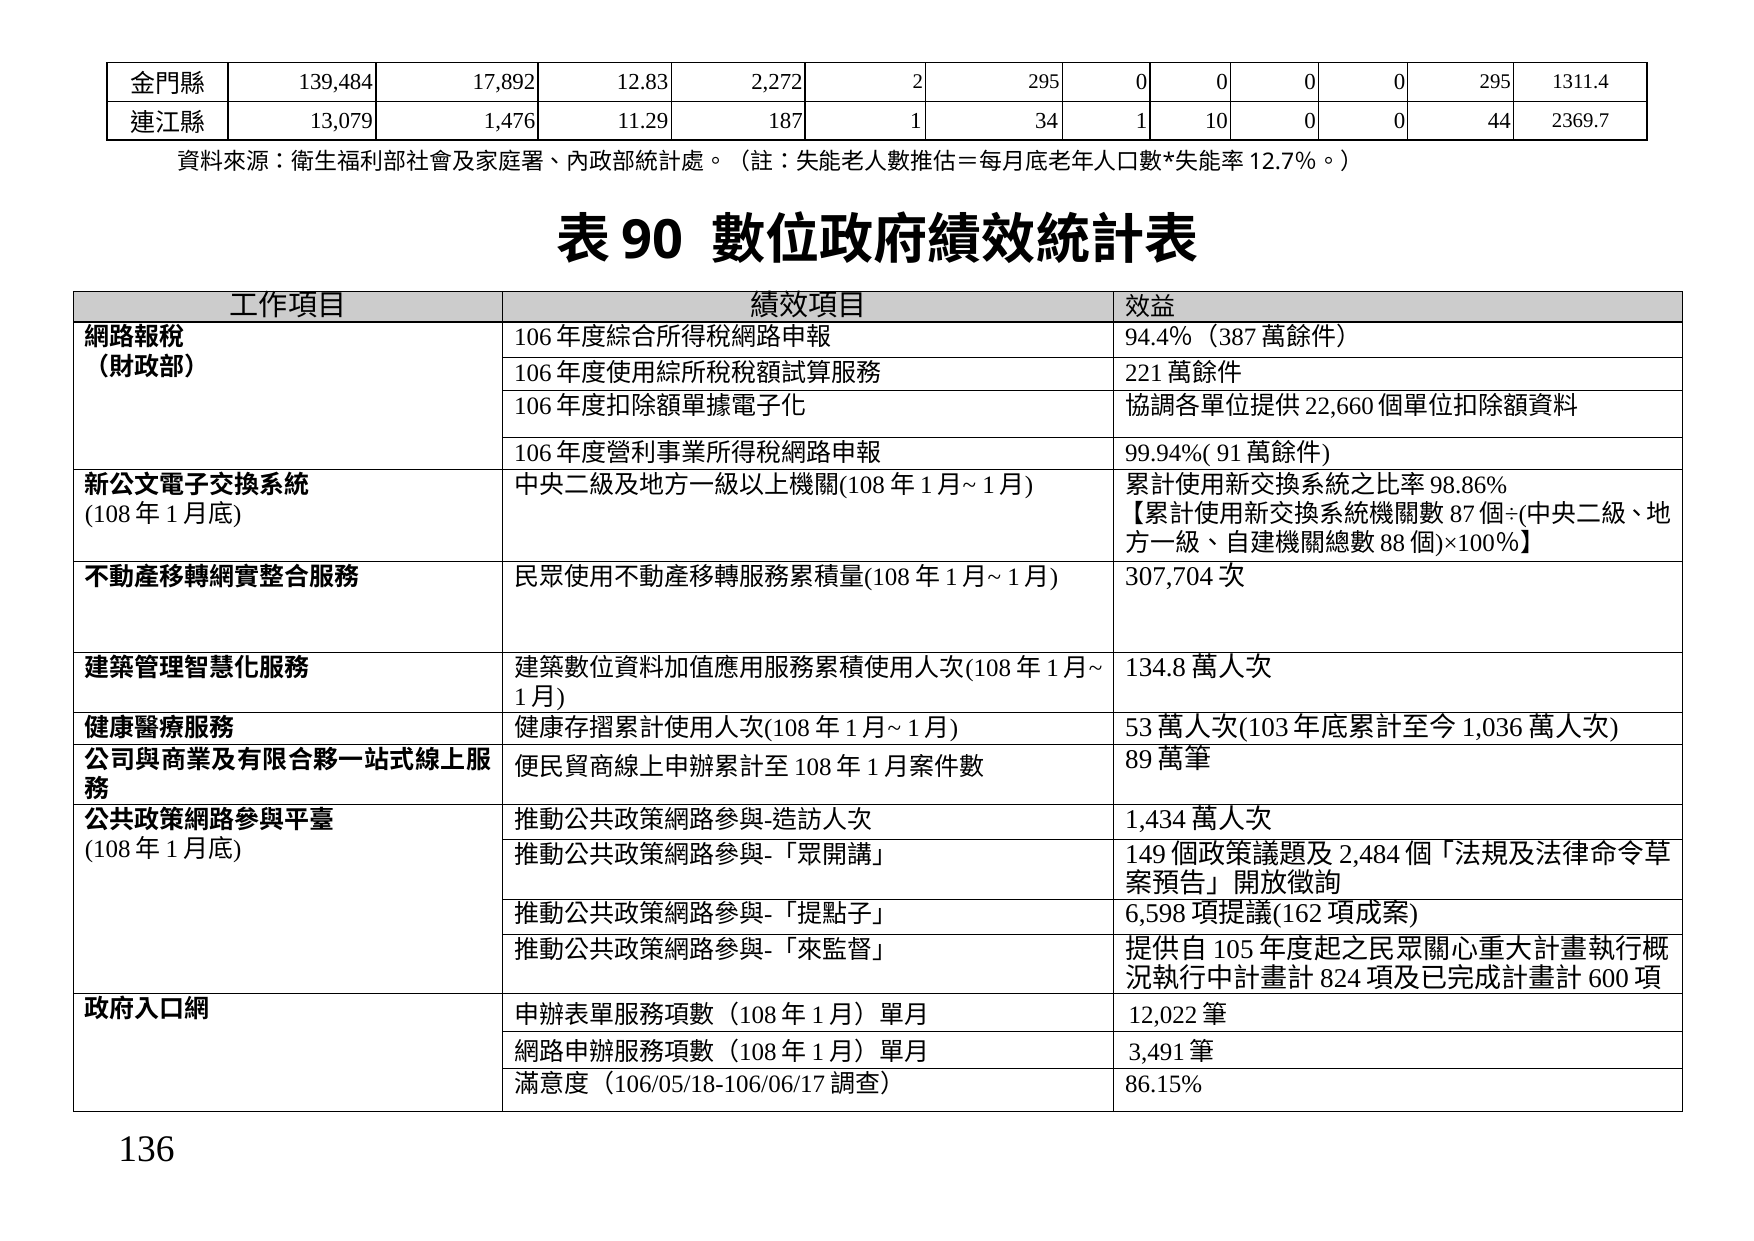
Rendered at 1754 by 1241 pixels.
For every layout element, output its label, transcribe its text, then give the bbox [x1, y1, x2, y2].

table_cell 2369.7 [1514, 102, 1646, 139]
table_cell 推動公共政策網路參與-「來監督」 [503, 935, 1113, 993]
table_cell 86.15% [1114, 1069, 1682, 1111]
table_cell 12.83 [539, 63, 671, 101]
table_cell 1,434萬人次 [1114, 805, 1682, 839]
table_cell 106年度使用綜所稅稅額試算服務 [503, 358, 1113, 390]
table_cell 累計使用新交換系統之比率98.86% 【累計使用新交換系統機關數87個÷(中央二級、地方一級、自建機關總數88個)×100％】 [1114, 470, 1682, 561]
table_cell 106年度營利事業所得稅網路申報 [503, 438, 1113, 469]
table_cell 34 [926, 102, 1062, 139]
table_cell 0 [1319, 63, 1407, 101]
table_cell 221萬餘件 [1114, 358, 1682, 390]
table_cell 89萬筆 [1114, 745, 1682, 804]
table_cell 建築管理智慧化服務 [74, 653, 502, 712]
table_cell 健康存摺累計使用人次(108年1月~ 1月) [503, 713, 1113, 744]
table_cell 0 [1231, 63, 1318, 101]
table_cell 政府入口網 [74, 994, 502, 1111]
table_cell 新公文電子交換系統 (108年1月底) [74, 470, 502, 561]
text 資料來源：衛生福利部社會及家庭署、內政部統計處。（註：失能老人數推估＝每月底老年人口數*失能率12.7％。） [177, 141, 1636, 179]
table_cell 提供自105年度起之民眾關心重大計畫執行概況執行中計畫計824項及已完成計畫計600項 [1114, 935, 1682, 993]
table_cell 推動公共政策網路參與-「眾開講」 [503, 840, 1113, 898]
table_cell 協調各單位提供22,660個單位扣除額資料 [1114, 391, 1682, 437]
table_cell 1 [1063, 102, 1149, 139]
table_cell 149個政策議題及2,484個「法規及法律命令草案預告」開放徵詢 [1114, 840, 1682, 898]
table_cell 網路申辦服務項數（108年1月）單月 [503, 1032, 1113, 1068]
table_cell 11.29 [539, 102, 671, 139]
table_cell 公司與商業及有限合夥一站式線上服務 [74, 745, 502, 804]
table_cell 134.8萬人次 [1114, 653, 1682, 712]
table_cell 13,079 [229, 102, 375, 139]
table_cell 建築數位資料加值應用服務累積使用人次(108年1月~ 1月) [503, 653, 1113, 712]
table_header 工作項目 [74, 292, 502, 321]
table_cell 民眾使用不動產移轉服務累積量(108年1月~ 1月) [503, 562, 1113, 652]
table_cell 6,598項提議(162項成案) [1114, 900, 1682, 934]
table_cell 0 [1151, 63, 1230, 101]
table_cell 1 [806, 102, 925, 139]
table_cell 139,484 [229, 63, 375, 101]
table_cell 12,022筆 [1114, 994, 1682, 1031]
table_header 效益 [1114, 292, 1682, 321]
table_cell 網路報稅 （財政部） [74, 323, 502, 469]
table_cell 便民貿商線上申辦累計至108年1月案件數 [503, 745, 1113, 804]
table_cell 1,476 [377, 102, 537, 139]
table_cell 44 [1408, 102, 1513, 139]
table_cell 連江縣 [108, 102, 227, 139]
table_header 績效項目 [503, 292, 1113, 321]
table_cell 106年度扣除額單據電子化 [503, 391, 1113, 437]
subtitle 表90 數位政府績效統計表 [118, 179, 1636, 291]
table_cell 94.4％（387萬餘件） [1114, 323, 1682, 357]
table_cell 106年度綜合所得稅網路申報 [503, 323, 1113, 357]
table_cell 10 [1151, 102, 1230, 139]
table_cell 推動公共政策網路參與-「提點子」 [503, 900, 1113, 934]
table_cell 0 [1231, 102, 1318, 139]
table_cell 187 [672, 102, 804, 139]
table_cell 3,491筆 [1114, 1032, 1682, 1068]
table_cell 307,704次 [1114, 562, 1682, 652]
table_cell 公共政策網路參與平臺 (108年1月底) [74, 805, 502, 993]
table_cell 健康醫療服務 [74, 713, 502, 744]
table_cell 1311.4 [1514, 63, 1646, 101]
table_cell 99.94%( 91萬餘件) [1114, 438, 1682, 469]
table_cell 2 [806, 63, 925, 101]
table_cell 滿意度（106/05/18-106/06/17調查） [503, 1069, 1113, 1111]
table_cell 2,272 [672, 63, 804, 101]
table_cell 295 [1408, 63, 1513, 101]
table_cell 不動產移轉網實整合服務 [74, 562, 502, 652]
table_cell 53萬人次(103年底累計至今1,036萬人次) [1114, 713, 1682, 744]
table_cell 推動公共政策網路參與-造訪人次 [503, 805, 1113, 839]
table_cell 0 [1063, 63, 1149, 101]
table_cell 295 [926, 63, 1062, 101]
table_cell 金門縣 [108, 63, 227, 101]
table_cell 17,892 [377, 63, 537, 101]
table_cell 0 [1319, 102, 1407, 139]
table_cell 中央二級及地方一級以上機關(108年1月~ 1月) [503, 470, 1113, 561]
table_cell 申辦表單服務項數（108年1月）單月 [503, 994, 1113, 1031]
